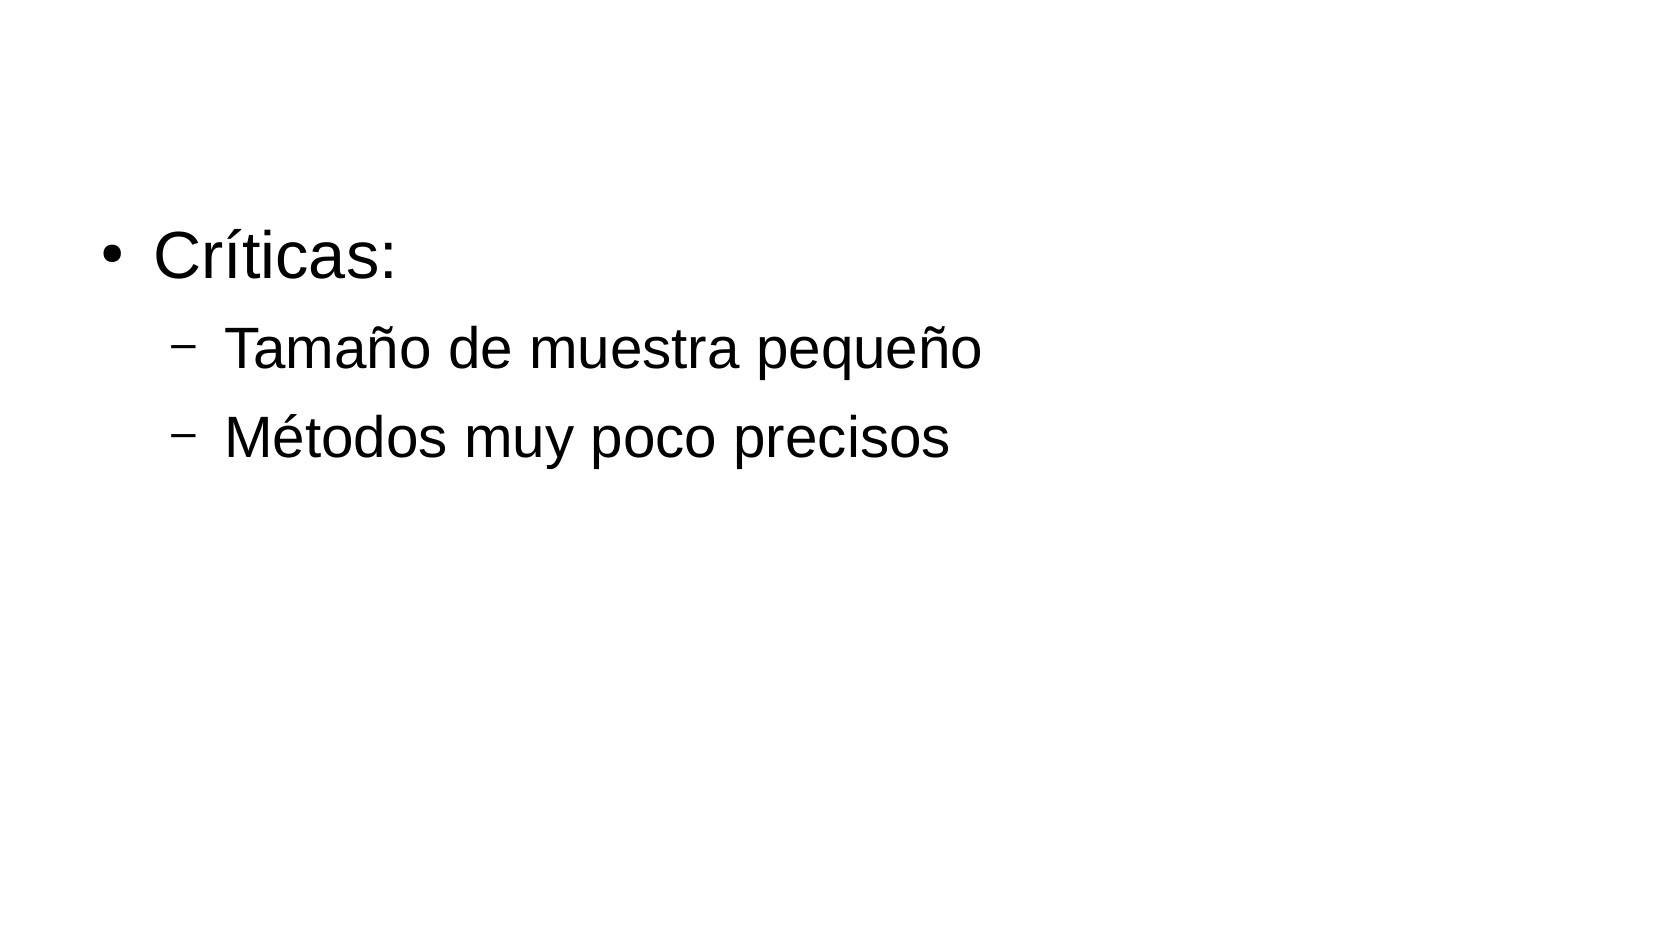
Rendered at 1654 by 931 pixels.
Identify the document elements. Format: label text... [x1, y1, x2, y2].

list Críticas: Tamaño de muestra pequeño Métodos muy poco precisos [82, 217, 1571, 758]
